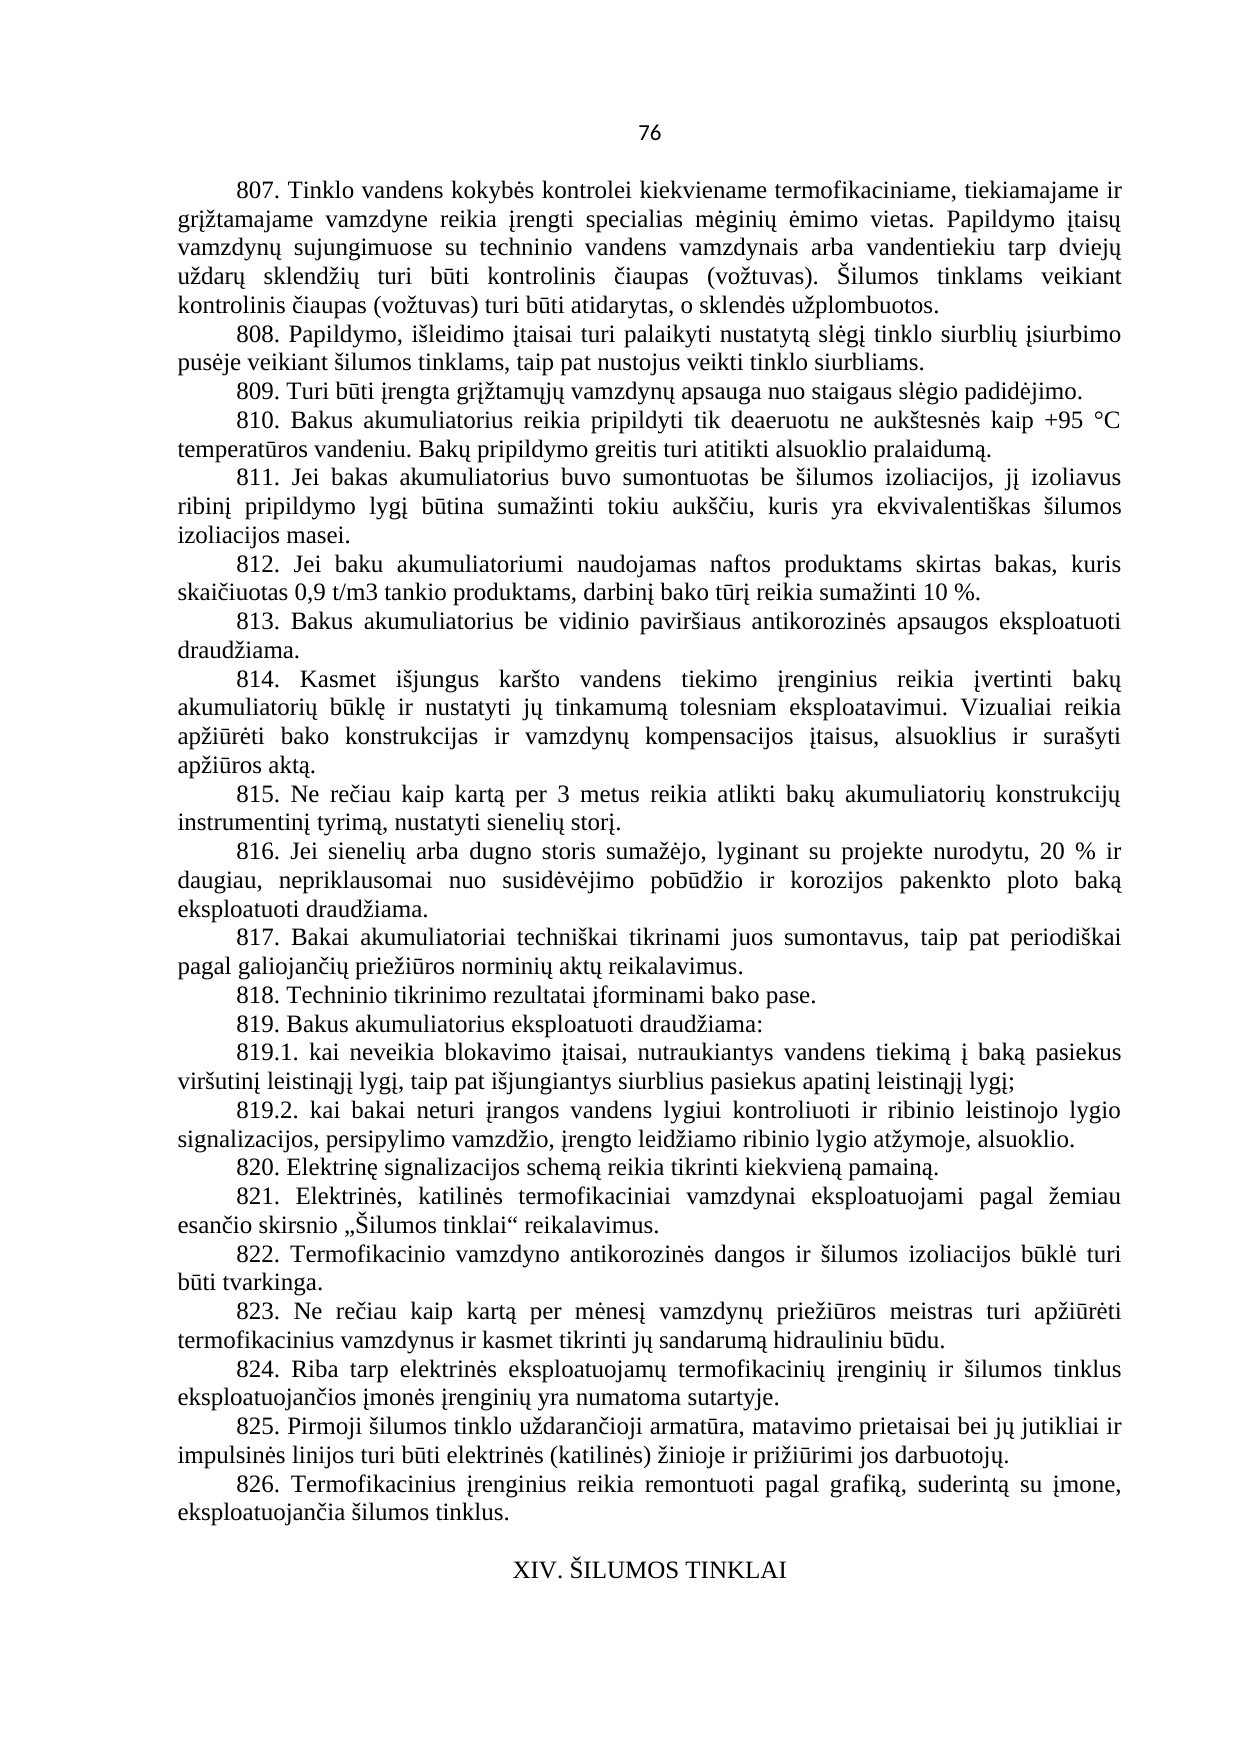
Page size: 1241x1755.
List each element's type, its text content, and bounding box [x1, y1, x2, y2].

text 807. Tinklo vandens kokybės kontrolei kiekviename termofikaciniame, tiekiamajame ir grįžtamajame vamzdyne reikia įrengti specialias mėginių ėmimo vietas. Papildymo įtaisų vamzdynų sujungimuose su techninio vandens vamzdynais arba vandentiekiu tarp dviejų uždarų sklendžių turi būti kontrolinis čiaupas (vožtuvas). Šilumos tinklams veikiant kontrolinis čiaupas (vožtuvas) turi būti atidarytas, o sklendės užplombuotos. [177, 175, 1122, 319]
text 819. Bakus akumuliatorius eksploatuoti draudžiama: [177, 1009, 1122, 1037]
text 817. Bakai akumuliatoriai techniškai tikrinami juos sumontavus, taip pat periodiškai pagal galiojančių priežiūros norminių aktų reikalavimus. [177, 922, 1122, 980]
text 820. Elektrinę signalizacijos schemą reikia tikrinti kiekvieną pamainą. [177, 1152, 1122, 1181]
text 808. Papildymo, išleidimo įtaisai turi palaikyti nustatytą slėgį tinklo siurblių įsiurbimo pusėje veikiant šilumos tinklams, taip pat nustojus veikti tinklo siurbliams. [177, 319, 1122, 376]
text 810. Bakus akumuliatorius reikia pripildyti tik deaeruotu ne aukštesnės kaip +95 °C temperatūros vandeniu. Bakų pripildymo greitis turi atitikti alsuoklio pralaidumą. [177, 405, 1122, 462]
text 814. Kasmet išjungus karšto vandens tiekimo įrenginius reikia įvertinti bakų akumuliatorių būklę ir nustatyti jų tinkamumą tolesniam eksploatavimui. Vizualiai reikia apžiūrėti bako konstrukcijas ir vamzdynų kompensacijos įtaisus, alsuoklius ir surašyti apžiūros aktą. [177, 664, 1122, 779]
text 824. Riba tarp elektrinės eksploatuojamų termofikacinių įrenginių ir šilumos tinklus eksploatuojančios įmonės įrenginių yra numatoma sutartyje. [177, 1354, 1122, 1411]
text 823. Ne rečiau kaip kartą per mėnesį vamzdynų priežiūros meistras turi apžiūrėti termofikacinius vamzdynus ir kasmet tikrinti jų sandarumą hidrauliniu būdu. [177, 1296, 1122, 1354]
text 826. Termofikacinius įrenginius reikia remontuoti pagal grafiką, suderintą su įmone, eksploatuojančia šilumos tinklus. [177, 1469, 1122, 1526]
text 809. Turi būti įrengta grįžtamųjų vamzdynų apsauga nuo staigaus slėgio padidėjimo. [177, 376, 1122, 405]
text 819.1. kai neveikia blokavimo įtaisai, nutraukiantys vandens tiekimą į baką pasiekus viršutinį leistinąjį lygį, taip pat išjungiantys siurblius pasiekus apatinį leistinąjį lygį; [177, 1037, 1122, 1095]
text 825. Pirmoji šilumos tinklo uždarančioji armatūra, matavimo prietaisai bei jų jutikliai ir impulsinės linijos turi būti elektrinės (katilinės) žinioje ir prižiūrimi jos darbuotojų. [177, 1411, 1122, 1469]
text 813. Bakus akumuliatorius be vidinio paviršiaus antikorozinės apsaugos eksploatuoti draudžiama. [177, 606, 1122, 664]
text 812. Jei baku akumuliatoriumi naudojamas naftos produktams skirtas bakas, kuris skaičiuotas 0,9 t/m3 tankio produktams, darbinį bako tūrį reikia sumažinti 10 %. [177, 549, 1122, 606]
text 819.2. kai bakai neturi įrangos vandens lygiui kontroliuoti ir ribinio leistinojo lygio signalizacijos, persipylimo vamzdžio, įrengto leidžiamo ribinio lygio atžymoje, alsuoklio. [177, 1095, 1122, 1152]
text 818. Techninio tikrinimo rezultatai įforminami bako pase. [177, 980, 1122, 1009]
text 822. Termofikacinio vamzdyno antikorozinės dangos ir šilumos izoliacijos būklė turi būti tvarkinga. [177, 1239, 1122, 1296]
text 816. Jei sienelių arba dugno storis sumažėjo, lyginant su projekte nurodytu, 20 % ir daugiau, nepriklausomai nuo susidėvėjimo pobūdžio ir korozijos pakenkto ploto baką eksploatuoti draudžiama. [177, 836, 1122, 922]
subtitle XIV. ŠILUMOS TINKLAI [177, 1555, 1122, 1584]
text 811. Jei bakas akumuliatorius buvo sumontuotas be šilumos izoliacijos, jį izoliavus ribinį pripildymo lygį būtina sumažinti tokiu aukščiu, kuris yra ekvivalentiškas šilumos izoliacijos masei. [177, 462, 1122, 549]
text 821. Elektrinės, katilinės termofikaciniai vamzdynai eksploatuojami pagal žemiau esančio skirsnio „Šilumos tinklai“ reikalavimus. [177, 1181, 1122, 1239]
text 815. Ne rečiau kaip kartą per 3 metus reikia atlikti bakų akumuliatorių konstrukcijų instrumentinį tyrimą, nustatyti sienelių storį. [177, 779, 1122, 836]
